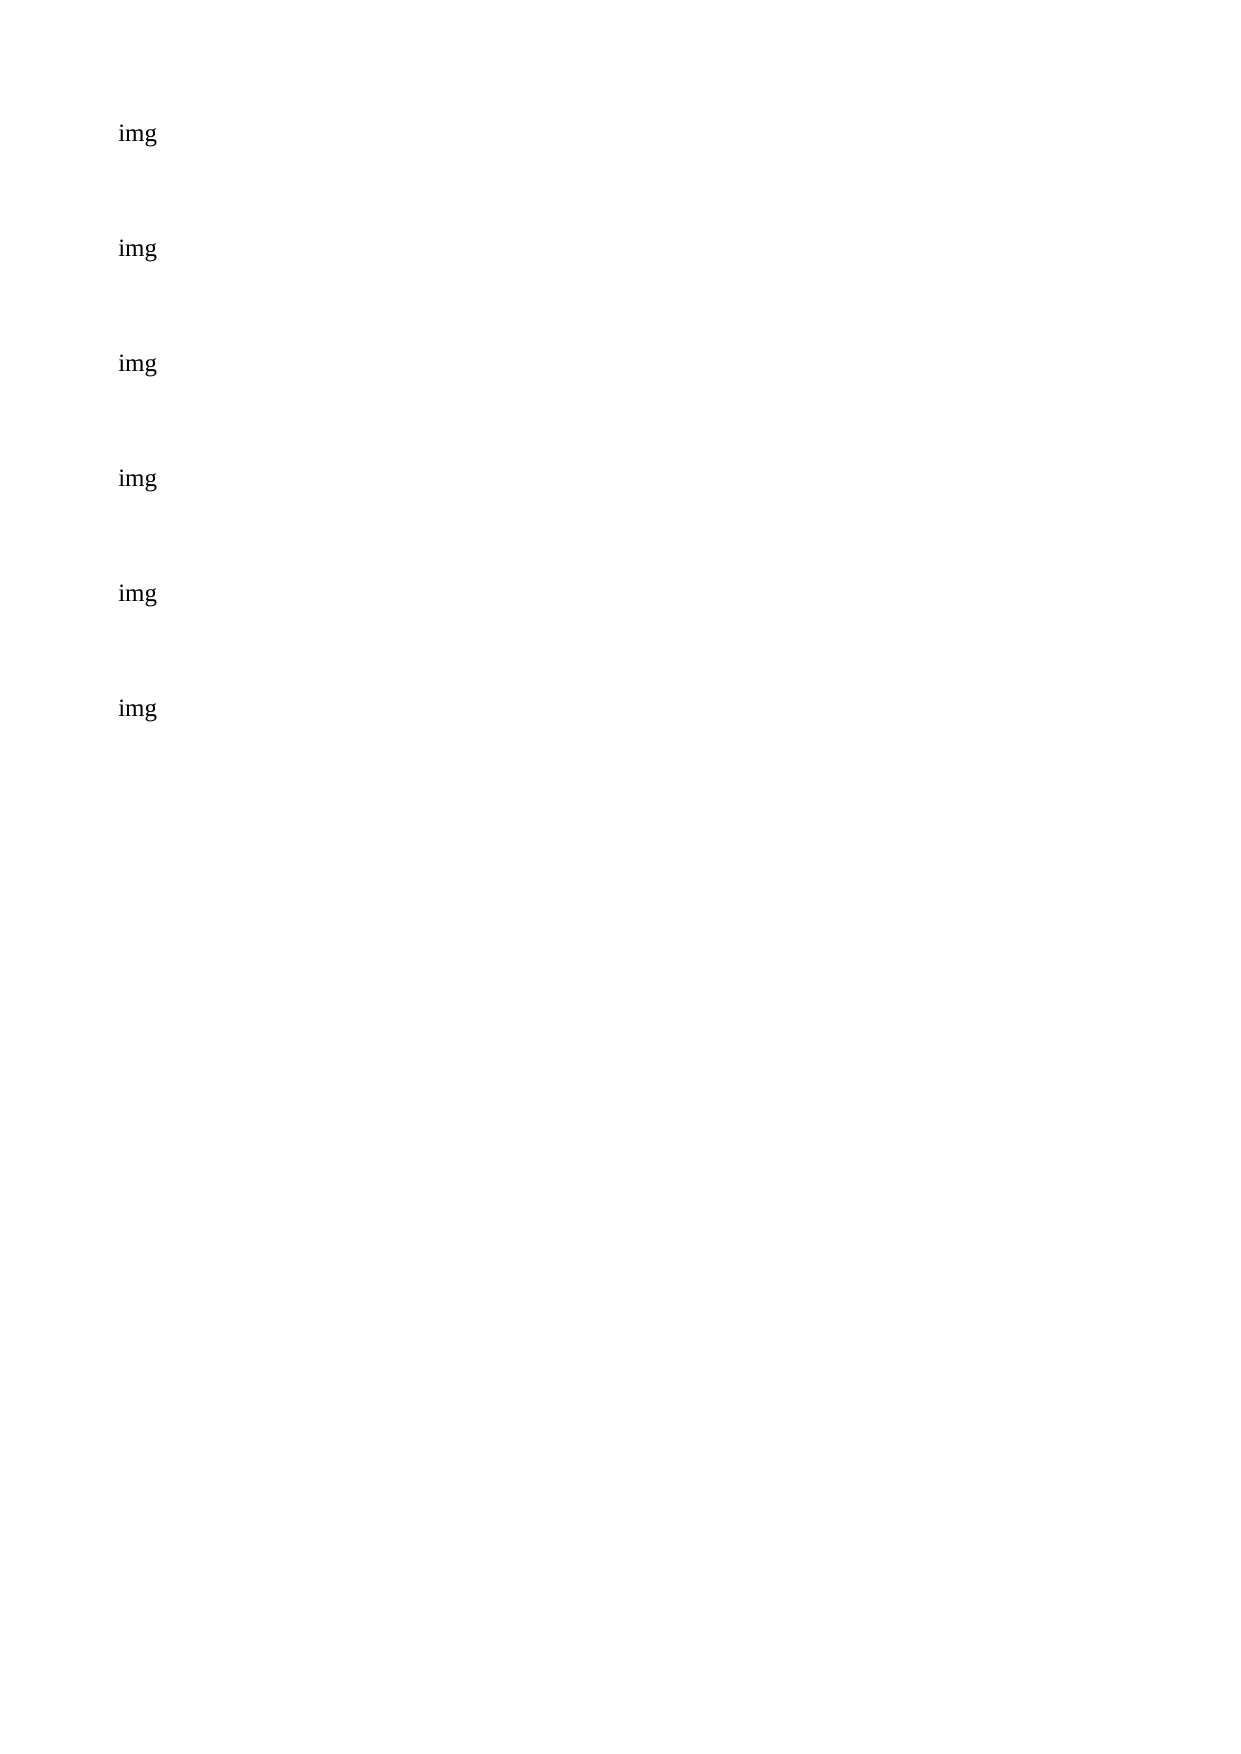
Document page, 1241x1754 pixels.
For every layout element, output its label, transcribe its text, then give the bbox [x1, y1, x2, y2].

text img [118, 118, 1122, 147]
text img [118, 578, 1122, 607]
text img [118, 463, 1122, 492]
text img [118, 693, 1122, 722]
text img [118, 233, 1122, 262]
text img [118, 348, 1122, 377]
